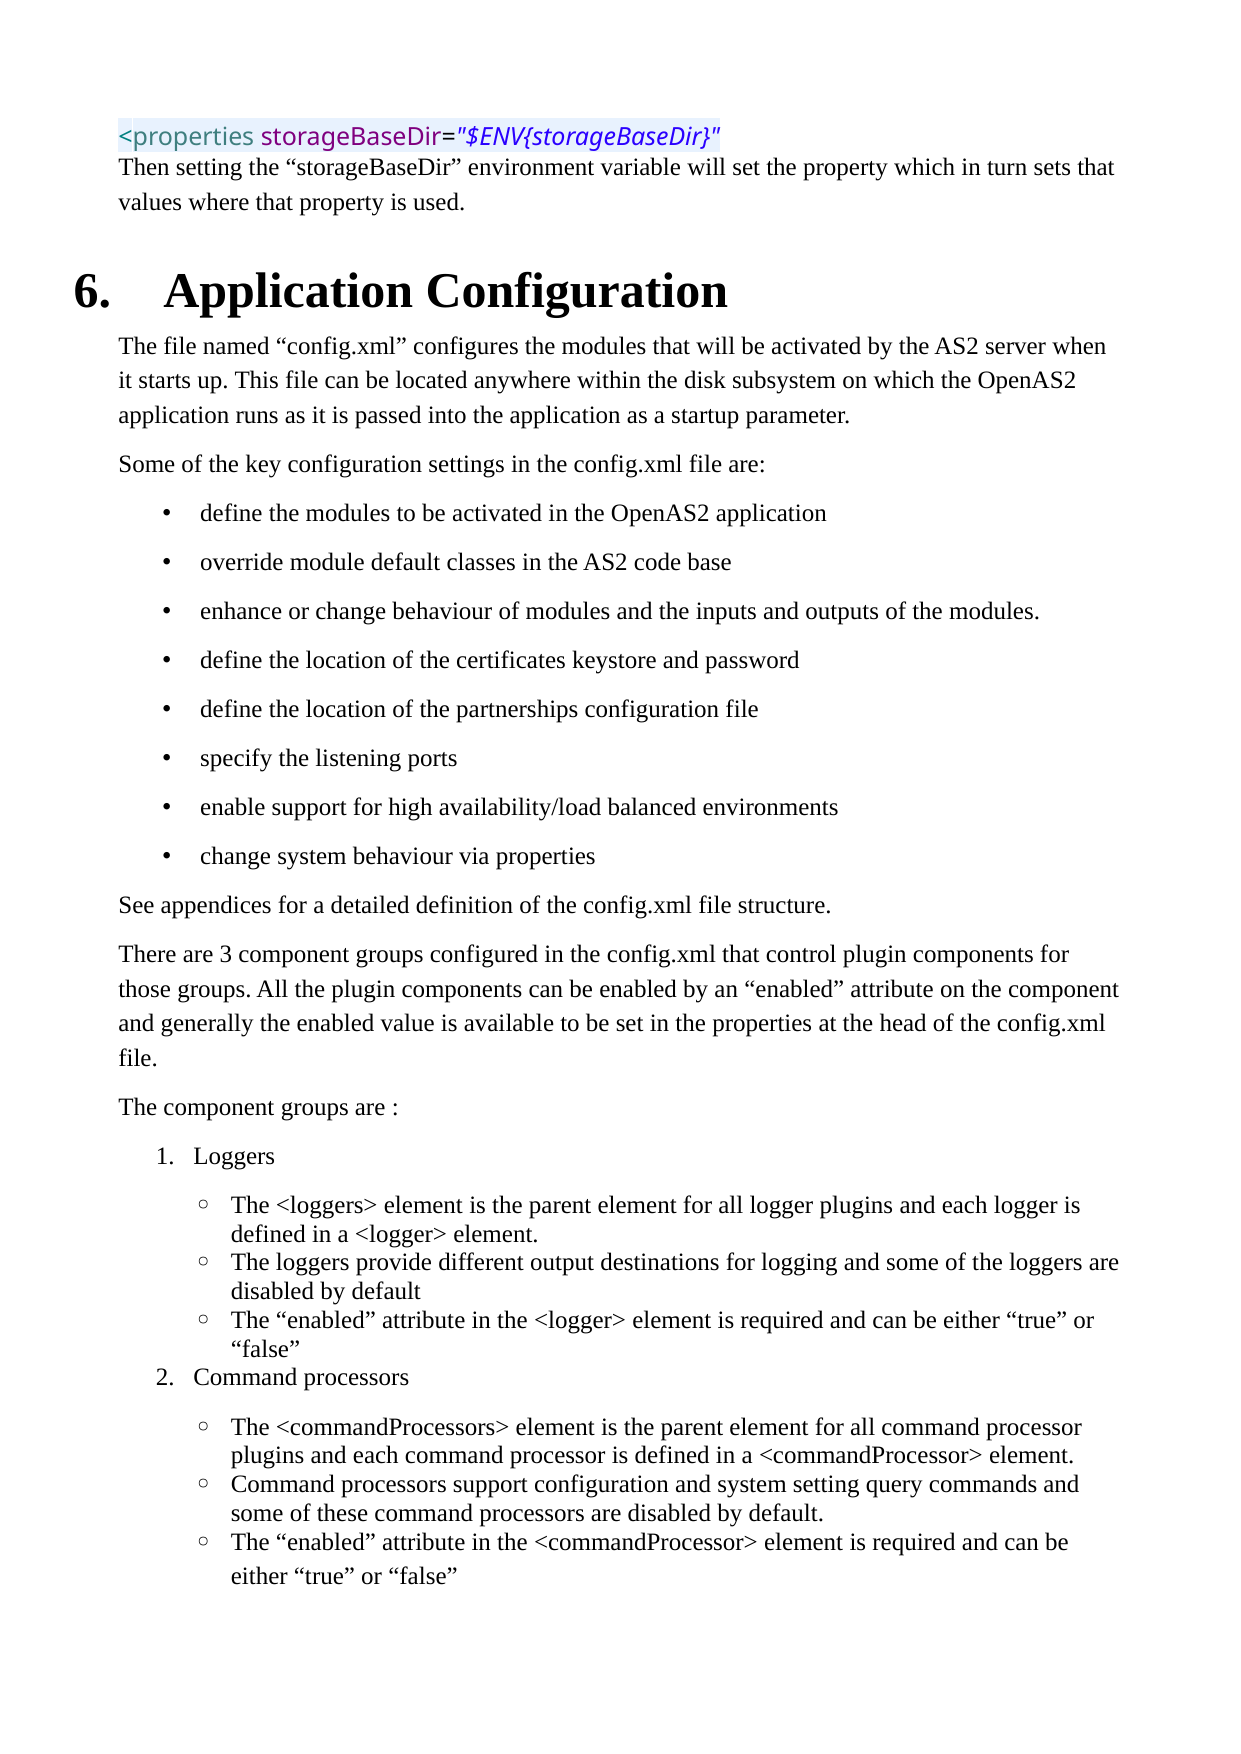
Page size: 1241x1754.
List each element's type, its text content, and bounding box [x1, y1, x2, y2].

list Loggers [156, 1141, 1122, 1170]
list override module default classes in the AS2 code base [162, 547, 1122, 576]
list Command processors [156, 1362, 1122, 1391]
list enhance or change behaviour of modules and the inputs and outputs of the modules. [162, 596, 1122, 625]
list specify the listening ports [162, 743, 1122, 772]
text <properties storageBaseDir="$ENV{storageBaseDir}" [118, 118, 1122, 152]
text The component groups are : [118, 1092, 1122, 1121]
text Some of the key configuration settings in the config.xml file are: [118, 449, 1122, 477]
list The “enabled” attribute in the <logger> element is required and can be either “true” or “false” [193, 1305, 1122, 1362]
list The <commandProcessors> element is the parent element for all command processor plugins and each command processor is defined in a <commandProcessor> element. [193, 1412, 1122, 1469]
list enable support for high availability/load balanced environments [162, 792, 1122, 821]
text The file named “config.xml” configures the modules that will be activated by the AS2 server when it starts up. This file can be located anywhere within the disk subsystem on which the OpenAS2 application runs as it is passed into the application as a startup parameter. [118, 331, 1122, 428]
list The loggers provide different output destinations for logging and some of the loggers are disabled by default [193, 1247, 1122, 1305]
text There are 3 component groups configured in the config.xml that control plugin components for those groups. All the plugin components can be enabled by an “enabled” attribute on the component and generally the enabled value is available to be set in the properties at the head of the config.xml file. [118, 939, 1122, 1072]
list define the modules to be activated in the OpenAS2 application [162, 498, 1122, 527]
list change system behaviour via properties [162, 841, 1122, 870]
list define the location of the partnerships configuration file [162, 694, 1122, 723]
text Then setting the “storageBaseDir” environment variable will set the property which in turn sets that values where that property is used. [118, 152, 1122, 215]
list Command processors support configuration and system setting query commands and some of these command processors are disabled by default. [193, 1469, 1122, 1527]
text See appendices for a detailed definition of the config.xml file structure. [118, 890, 1122, 919]
list The <loggers> element is the parent element for all logger plugins and each logger is defined in a <logger> element. [193, 1190, 1122, 1247]
list define the location of the certificates keystore and password [162, 645, 1122, 674]
list The “enabled” attribute in the <commandProcessor> element is required and can be either “true” or “false” [193, 1527, 1122, 1590]
subtitle Application Configuration [73, 261, 1122, 318]
